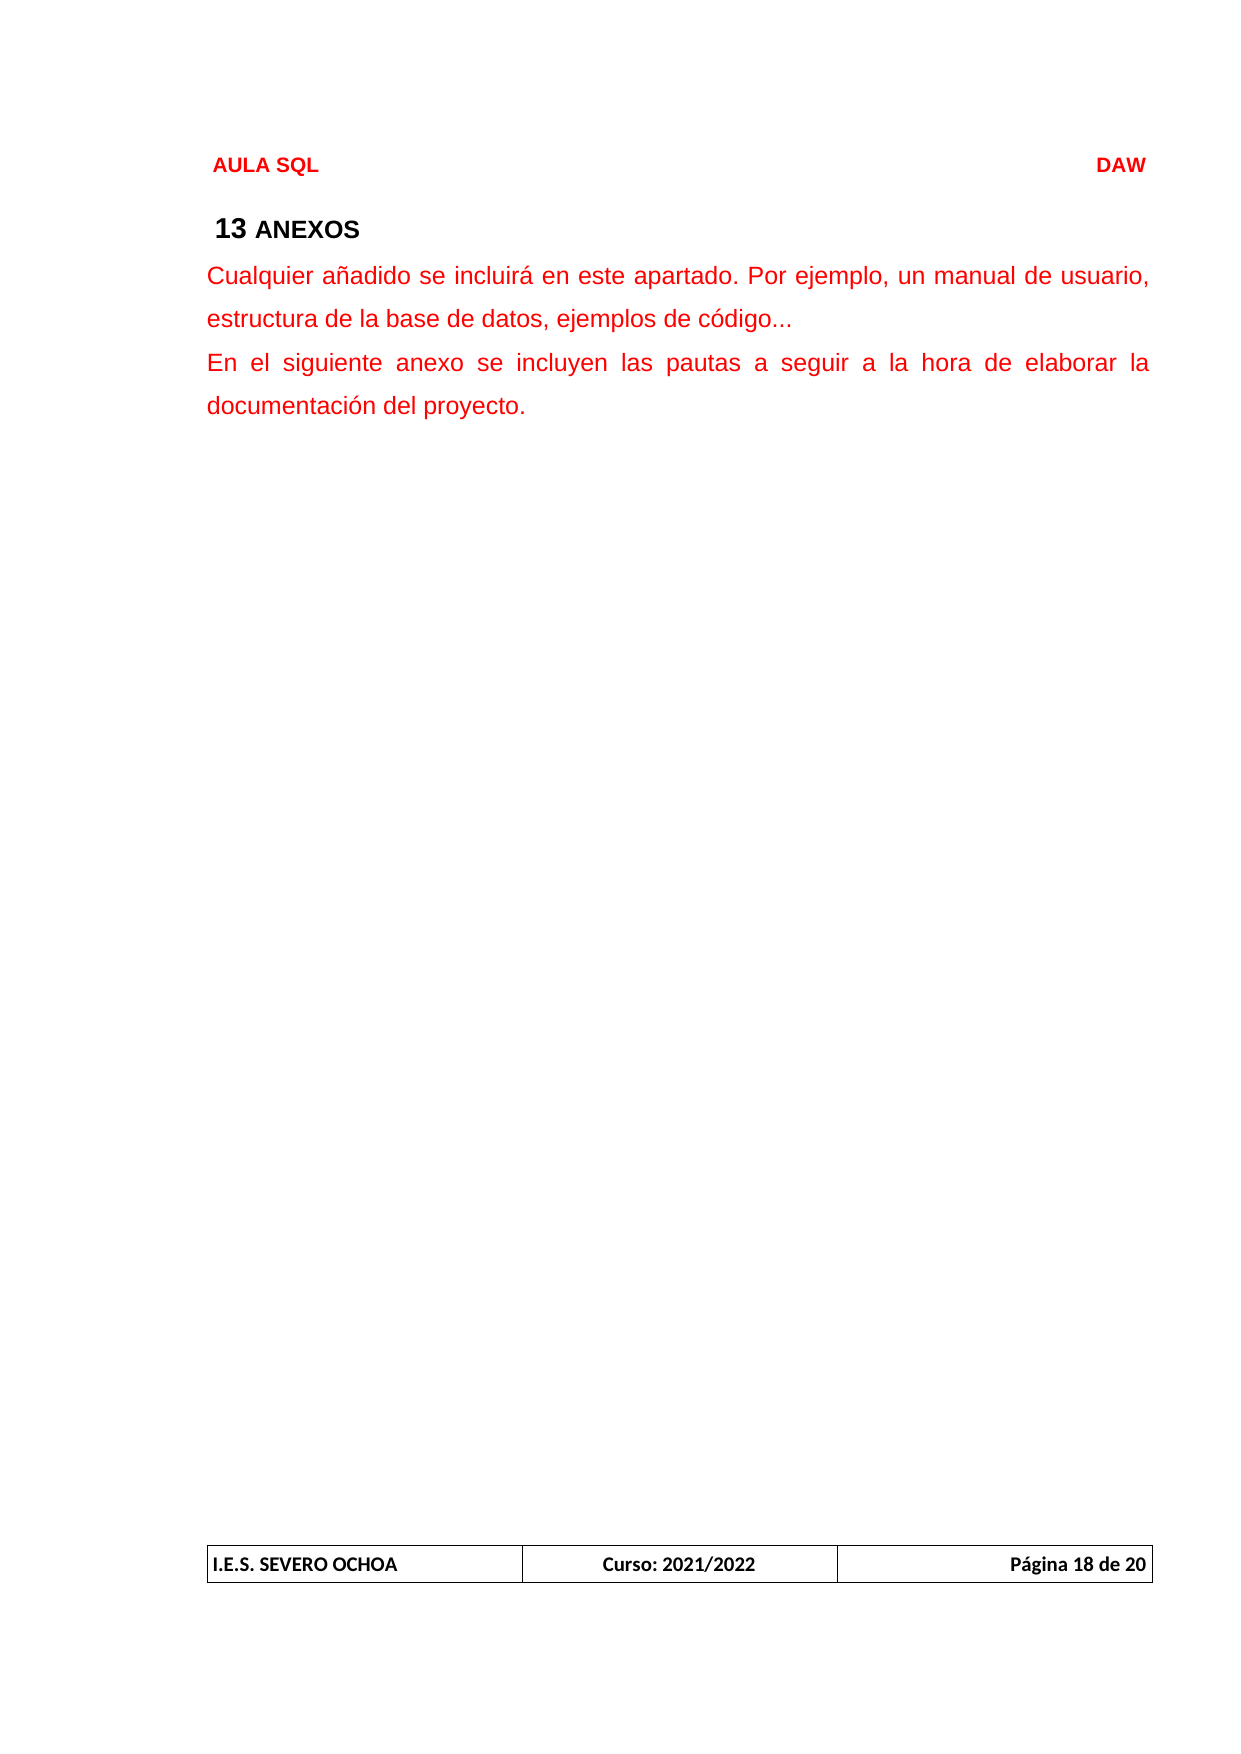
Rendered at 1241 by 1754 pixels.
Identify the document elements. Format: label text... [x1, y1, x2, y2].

list En el siguiente anexo se incluyen las pautas a seguir a la hora de elaborar la documentación del proyecto. [169, 347, 1152, 419]
subtitle ANEXOS [207, 212, 1152, 245]
list Cualquier añadido se incluirá en este apartado. Por ejemplo, un manual de usuario, estructura de la base de datos, ejemplos de código... [169, 261, 1152, 333]
